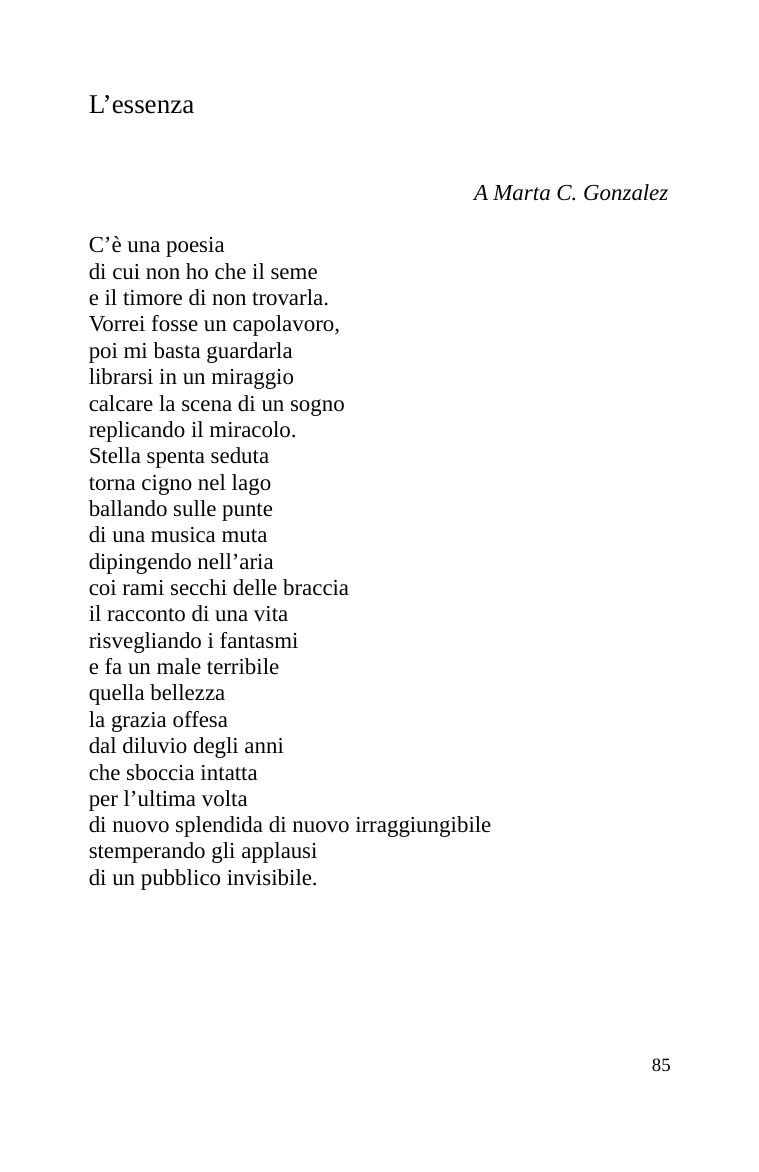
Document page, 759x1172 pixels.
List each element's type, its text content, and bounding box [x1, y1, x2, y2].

text dipingendo nell’aria [88, 548, 670, 574]
text di cui non ho che il seme [88, 258, 670, 284]
text L’essenza [88, 88, 670, 120]
text torna cigno nel lago [88, 469, 670, 495]
text e il timore di non trovarla. [88, 284, 670, 311]
text librarsi in un miraggio [88, 363, 670, 389]
text A Marta C. Gonzalez [88, 179, 670, 205]
text il racconto di una vita [88, 600, 670, 627]
text stemperando gli applausi [88, 838, 670, 864]
text replicando il miracolo. [88, 416, 670, 442]
text di un pubblico invisibile. [88, 864, 670, 890]
text ballando sulle punte [88, 495, 670, 521]
text dal diluvio degli anni [88, 732, 670, 758]
text quella bellezza [88, 679, 670, 706]
text di nuovo splendida di nuovo irraggiungibile [88, 811, 670, 838]
text Stella spenta seduta [88, 442, 670, 469]
text risvegliando i fantasmi [88, 627, 670, 653]
text di una musica muta [88, 521, 670, 548]
text Vorrei fosse un capolavoro, [88, 311, 670, 337]
text per l’ultima volta [88, 785, 670, 811]
text calcare la scena di un sogno [88, 389, 670, 416]
text poi mi basta guardarla [88, 337, 670, 363]
text e fa un male terribile [88, 653, 670, 679]
text che sboccia intatta [88, 758, 670, 785]
text la grazia offesa [88, 706, 670, 732]
text coi rami secchi delle braccia [88, 574, 670, 600]
text C’è una poesia [88, 231, 670, 258]
